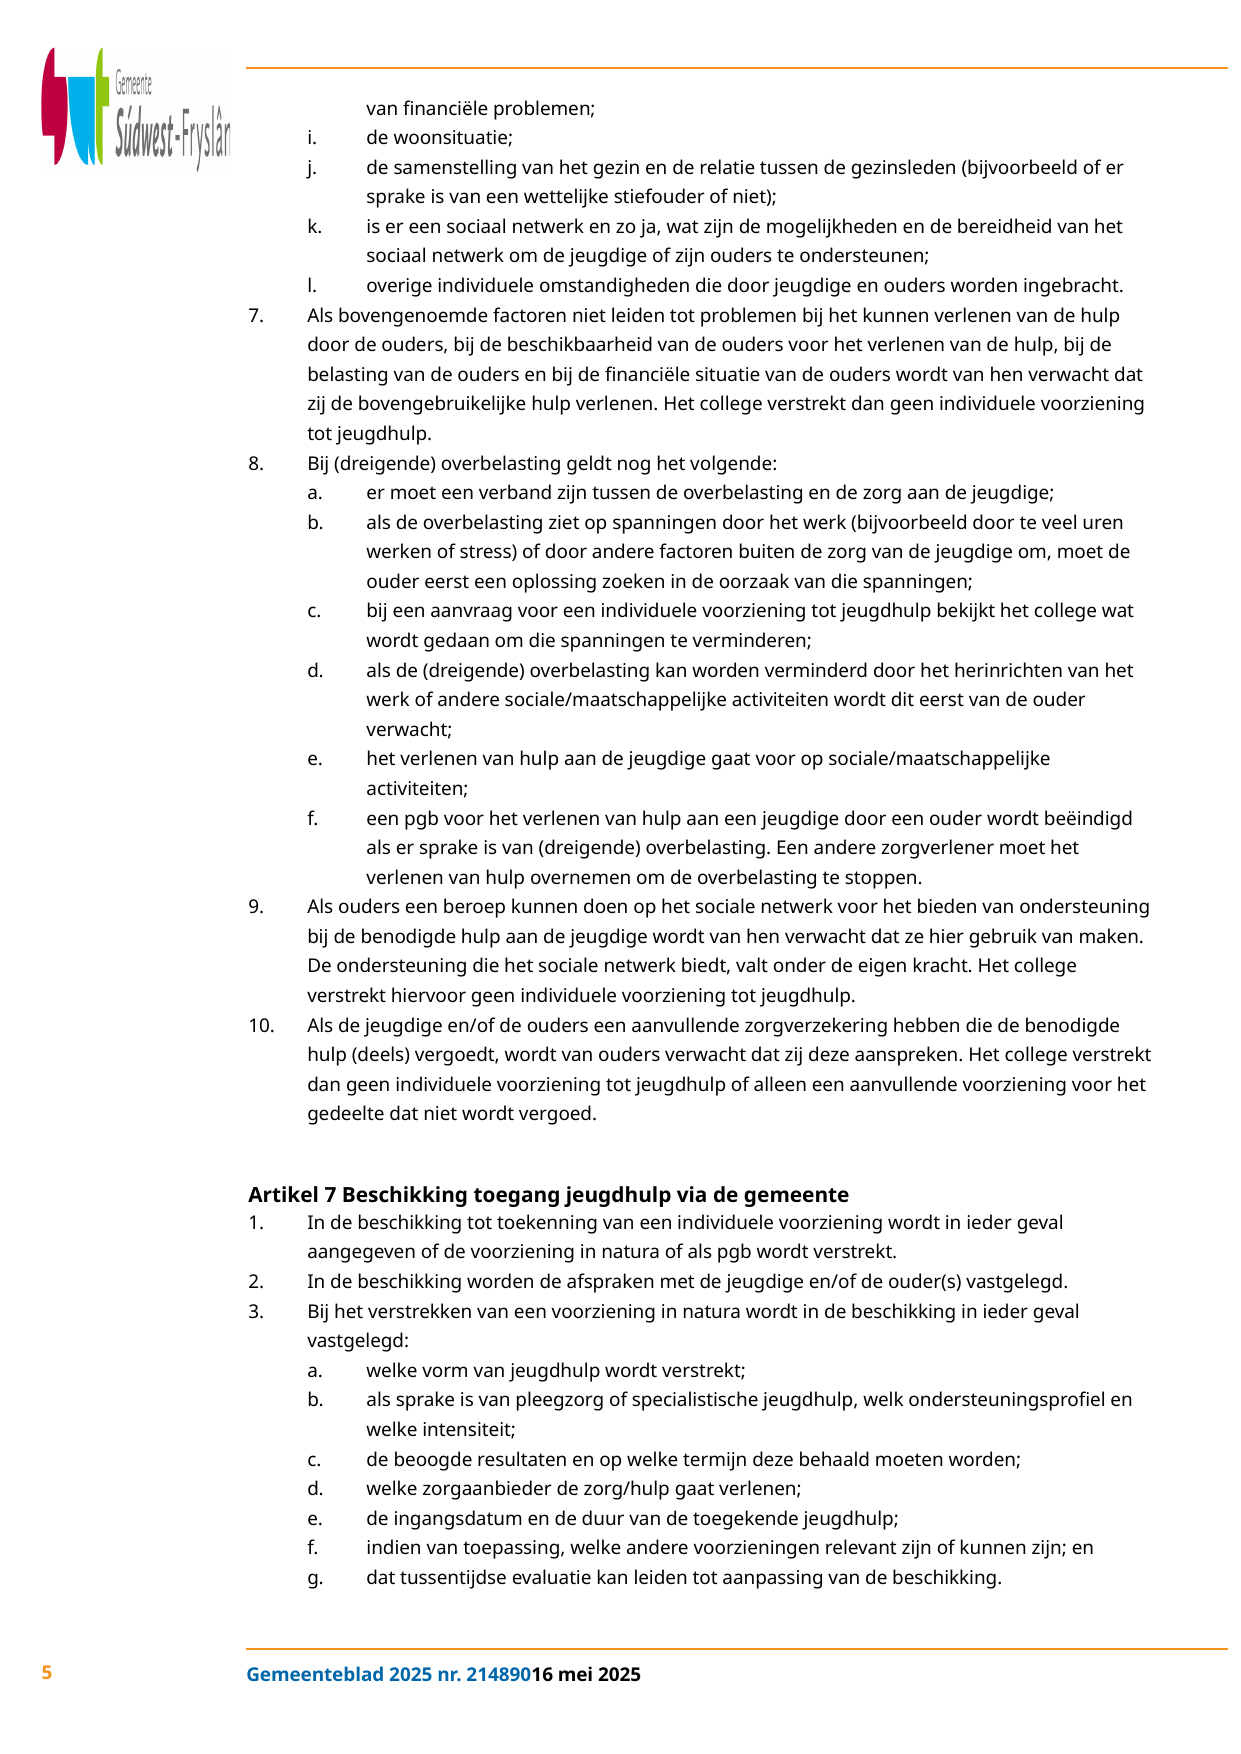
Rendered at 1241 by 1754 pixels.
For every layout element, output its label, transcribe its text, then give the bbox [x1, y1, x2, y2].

list bij een aanvraag voor een individuele voorziening tot jeugdhulp bekijkt het college wat wordt gedaan om die spanningen te verminderen; [307, 598, 1152, 653]
list de ingangsdatum en de duur van de toegekende jeugdhulp; [307, 1505, 1152, 1531]
list als de overbelasting ziet op spanningen door het werk (bijvoorbeeld door te veel uren werken of stress) of door andere factoren buiten de zorg van de jeugdige om, moet de ouder eerst een oplossing zoeken in de oorzaak van die spanningen; [307, 509, 1152, 594]
list er moet een verband zijn tussen de overbelasting en de zorg aan de jeugdige; [307, 479, 1152, 505]
list als de (dreigende) overbelasting kan worden verminderd door het herinrichten van het werk of andere sociale/maatschappelijke activiteiten wordt dit eerst van de ouder verwacht; [307, 657, 1152, 742]
list Als ouders een beroep kunnen doen op het sociale netwerk voor het bieden van ondersteuning bij de benodigde hulp aan de jeugdige wordt van hen verwacht dat ze hier gebruik van maken. De ondersteuning die het sociale netwerk biedt, valt onder de eigen kracht. Het college verstrekt hiervoor geen individuele voorziening tot jeugdhulp. [248, 893, 1152, 1008]
list is er een sociaal netwerk en zo ja, wat zijn de mogelijkheden en de bereidheid van het sociaal netwerk om de jeugdige of zijn ouders te ondersteunen; [307, 213, 1152, 268]
list Als bovengenoemde factoren niet leiden tot problemen bij het kunnen verlenen van de hulp door de ouders, bij de beschikbaarheid van de ouders voor het verlenen van de hulp, bij de belasting van de ouders en bij de financiële situatie van de ouders wordt van hen verwacht dat zij de bovengebruikelijke hulp verlenen. Het college verstrekt dan geen individuele voorziening tot jeugdhulp. [248, 302, 1152, 446]
list als sprake is van pleegzorg of specialistische jeugdhulp, welk ondersteuningsprofiel en welke intensiteit; [307, 1387, 1152, 1442]
list In de beschikking worden de afspraken met de jeugdige en/of de ouder(s) vastgelegd. [248, 1268, 1152, 1294]
list Bij het verstrekken van een voorziening in natura wordt in de beschikking in ieder geval vastgelegd: [248, 1298, 1152, 1353]
list de woonsituatie; [307, 124, 1152, 150]
list van financiële problemen; [307, 95, 1152, 121]
list welke zorgaanbieder de zorg/hulp gaat verlenen; [307, 1475, 1152, 1501]
list een pgb voor het verlenen van hulp aan een jeugdige door een ouder wordt beëindigd als er sprake is van (dreigende) overbelasting. Een andere zorgverlener moet het verlenen van hulp overnemen om de overbelasting te stoppen. [307, 805, 1152, 890]
list de beoogde resultaten en op welke termijn deze behaald moeten worden; [307, 1446, 1152, 1471]
list het verlenen van hulp aan de jeugdige gaat voor op sociale/maatschappelijke activiteiten; [307, 746, 1152, 801]
list In de beschikking tot toekenning van een individuele voorziening wordt in ieder geval aangegeven of de voorziening in natura of als pgb wordt verstrekt. [248, 1209, 1152, 1264]
text Artikel 7 Beschikking toegang jeugdhulp via de gemeente [248, 1181, 1152, 1209]
list de samenstelling van het gezin en de relatie tussen de gezinsleden (bijvoorbeeld of er sprake is van een wettelijke stiefouder of niet); [307, 154, 1152, 209]
list overige individuele omstandigheden die door jeugdige en ouders worden ingebracht. [307, 272, 1152, 298]
list welke vorm van jeugdhulp wordt verstrekt; [307, 1357, 1152, 1383]
picture [41, 47, 231, 172]
list dat tussentijdse evaluatie kan leiden tot aanpassing van de beschikking. [307, 1564, 1152, 1590]
list Als de jeugdige en/of de ouders een aanvullende zorgverzekering hebben die de benodigde hulp (deels) vergoedt, wordt van ouders verwacht dat zij deze aanspreken. Het college verstrekt dan geen individuele voorziening tot jeugdhulp of alleen een aanvullende voorziening voor het gedeelte dat niet wordt vergoed. [248, 1012, 1152, 1126]
list Bij (dreigende) overbelasting geldt nog het volgende: [248, 450, 1152, 476]
list indien van toepassing, welke andere voorzieningen relevant zijn of kunnen zijn; en [307, 1534, 1152, 1560]
